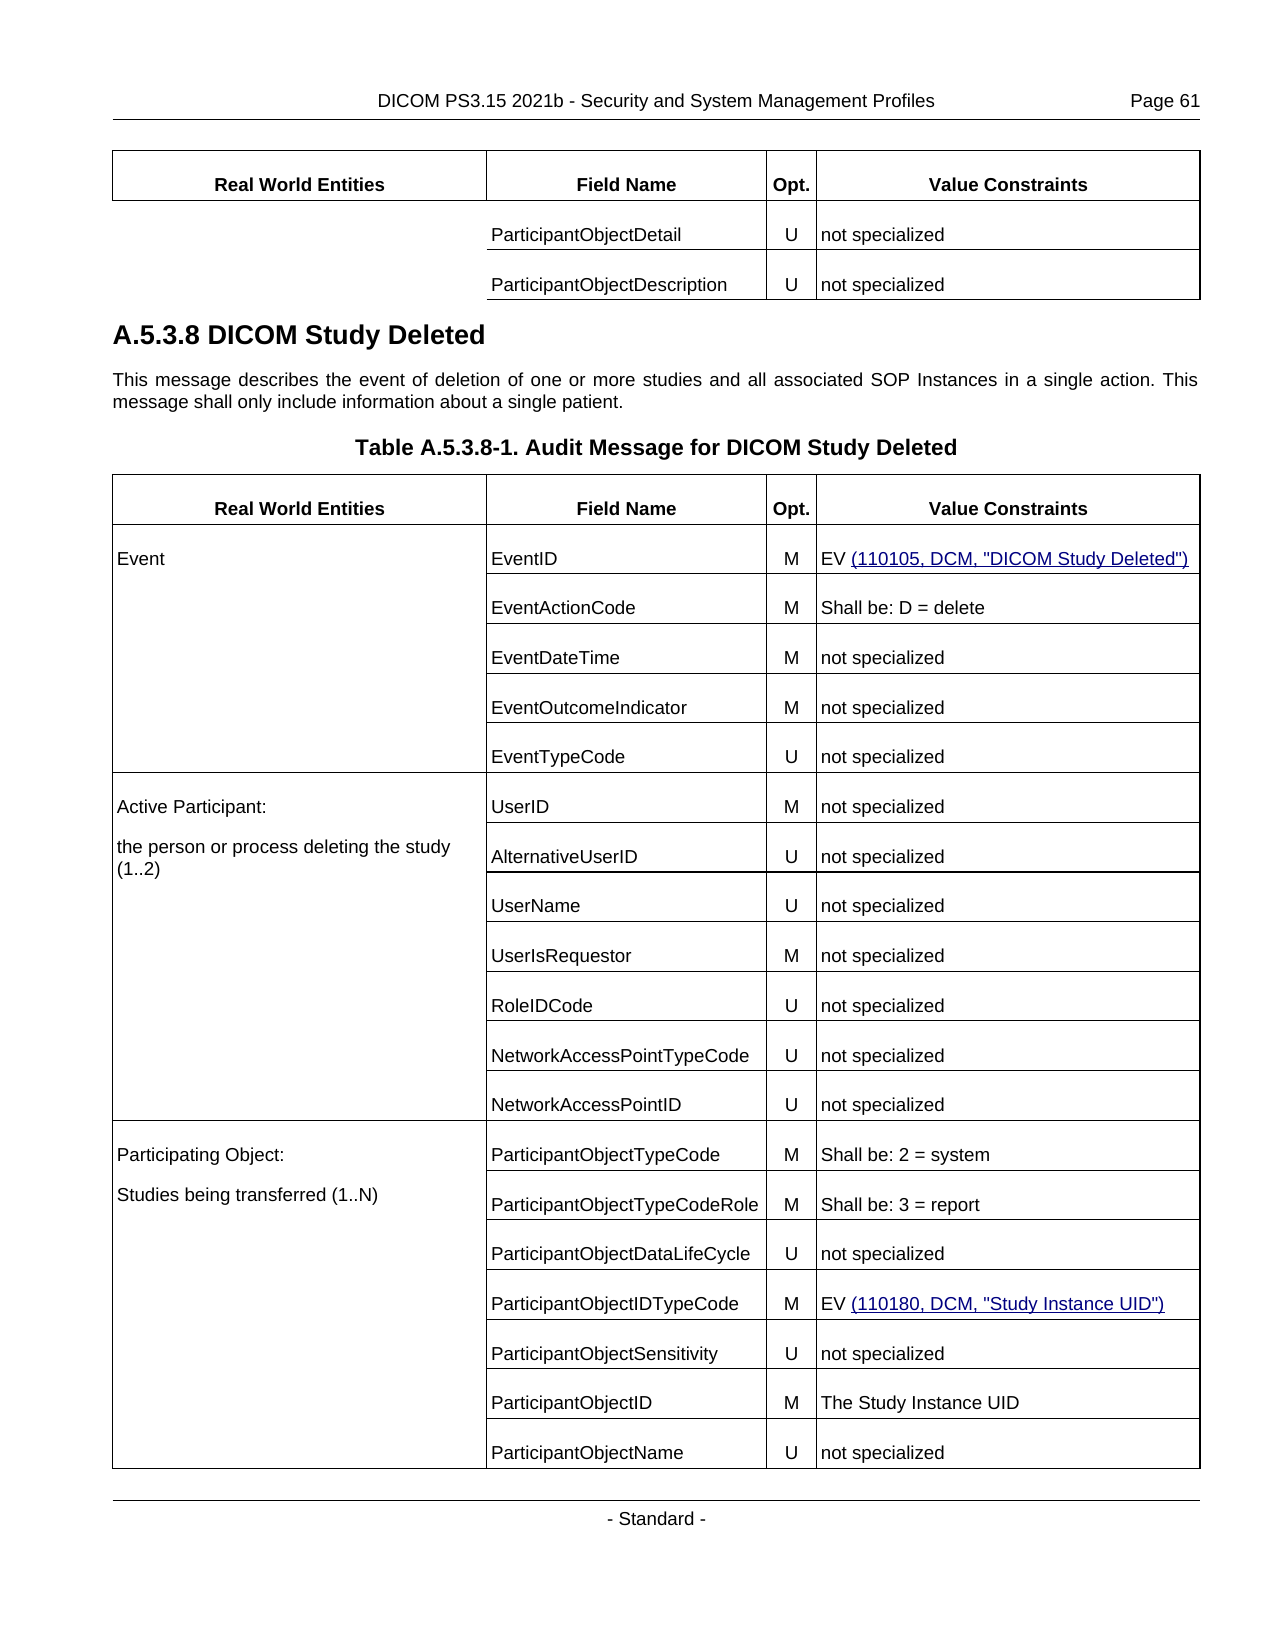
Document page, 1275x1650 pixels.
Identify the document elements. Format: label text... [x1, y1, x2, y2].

table_cell Participating Object: Studies being transferred (1..N) [113, 1121, 486, 1468]
table_cell U [767, 723, 816, 772]
table_cell not specialized [817, 773, 1199, 822]
table_header Opt. [767, 475, 816, 523]
table_cell U [767, 250, 816, 299]
table_cell ParticipantObjectDescription [487, 250, 766, 299]
table_header Field Name [487, 151, 766, 200]
table_cell EventActionCode [487, 574, 766, 623]
text Table A.5.3.8-1. Audit Message for DICOM Study Deleted [112, 434, 1200, 460]
table_cell U [767, 873, 816, 921]
text This message describes the event of deletion of one or more studies and all associated SOP Instances in a single action. This message shall only include information about a single patient. [112, 369, 1200, 412]
table_cell not specialized [817, 922, 1199, 971]
table_cell EventOutcomeIndicator [487, 674, 766, 722]
table_cell not specialized [817, 674, 1199, 722]
table_cell M [767, 1171, 816, 1219]
table_cell EventID [487, 525, 766, 573]
table_cell U [767, 972, 816, 1020]
table_cell M [767, 574, 816, 623]
table_cell not specialized [817, 250, 1199, 299]
table_cell M [767, 1121, 816, 1169]
table_header Opt. [767, 151, 816, 200]
table_cell not specialized [817, 201, 1199, 249]
table_cell M [767, 922, 816, 971]
table_cell ParticipantObjectName [487, 1419, 766, 1468]
table_cell M [767, 525, 816, 573]
table_cell U [767, 823, 816, 871]
table_cell M [767, 1369, 816, 1418]
table_header Real World Entities [113, 475, 486, 523]
table_cell Shall be: 2 = system [817, 1121, 1199, 1169]
table_cell Shall be: 3 = report [817, 1171, 1199, 1219]
table_cell RoleIDCode [487, 972, 766, 1020]
table_cell EV (110105, DCM, "DICOM Study Deleted") [817, 525, 1199, 573]
table_cell ParticipantObjectDataLifeCycle [487, 1220, 766, 1269]
table_cell UserID [487, 773, 766, 822]
table_cell ParticipantObjectID [487, 1369, 766, 1418]
table_cell U [767, 1320, 816, 1368]
table_cell NetworkAccessPointTypeCode [487, 1021, 766, 1070]
table_cell UserIsRequestor [487, 922, 766, 971]
table_cell ParticipantObjectTypeCode [487, 1121, 766, 1169]
table_cell EventTypeCode [487, 723, 766, 772]
table_cell The Study Instance UID [817, 1369, 1199, 1418]
table_cell not specialized [817, 823, 1199, 871]
table_header Real World Entities [113, 151, 486, 200]
table_cell U [767, 1419, 816, 1468]
table_cell ParticipantObjectIDTypeCode [487, 1270, 766, 1318]
table_cell UserName [487, 873, 766, 921]
table_cell M [767, 674, 816, 722]
table_cell not specialized [817, 624, 1199, 673]
table_cell not specialized [817, 972, 1199, 1020]
table_cell ParticipantObjectTypeCodeRole [487, 1171, 766, 1219]
table_cell not specialized [817, 1071, 1199, 1120]
table_cell not specialized [817, 1320, 1199, 1368]
table_cell AlternativeUserID [487, 823, 766, 871]
table_cell not specialized [817, 1021, 1199, 1070]
table_cell U [767, 201, 816, 249]
table_cell Shall be: D = delete [817, 574, 1199, 623]
table_header Value Constraints [817, 151, 1199, 200]
table_header Field Name [487, 475, 766, 523]
table_cell ParticipantObjectSensitivity [487, 1320, 766, 1368]
table_cell M [767, 1270, 816, 1318]
text A.5.3.8 DICOM Study Deleted [112, 319, 1200, 350]
table_header Value Constraints [817, 475, 1199, 523]
table_cell U [767, 1220, 816, 1269]
table_cell M [767, 624, 816, 673]
table_cell U [767, 1021, 816, 1070]
table_cell Event [113, 525, 486, 772]
table_cell M [767, 773, 816, 822]
table_cell not specialized [817, 873, 1199, 921]
table_cell NetworkAccessPointID [487, 1071, 766, 1120]
table_cell Active Participant: the person or process deleting the study (1..2) [113, 773, 486, 1120]
table_cell U [767, 1071, 816, 1120]
table_cell ParticipantObjectDetail [487, 201, 766, 249]
table_cell not specialized [817, 1419, 1199, 1468]
table_cell not specialized [817, 723, 1199, 772]
table_cell EventDateTime [487, 624, 766, 673]
table_cell not specialized [817, 1220, 1199, 1269]
table_cell EV (110180, DCM, "Study Instance UID") [817, 1270, 1199, 1318]
